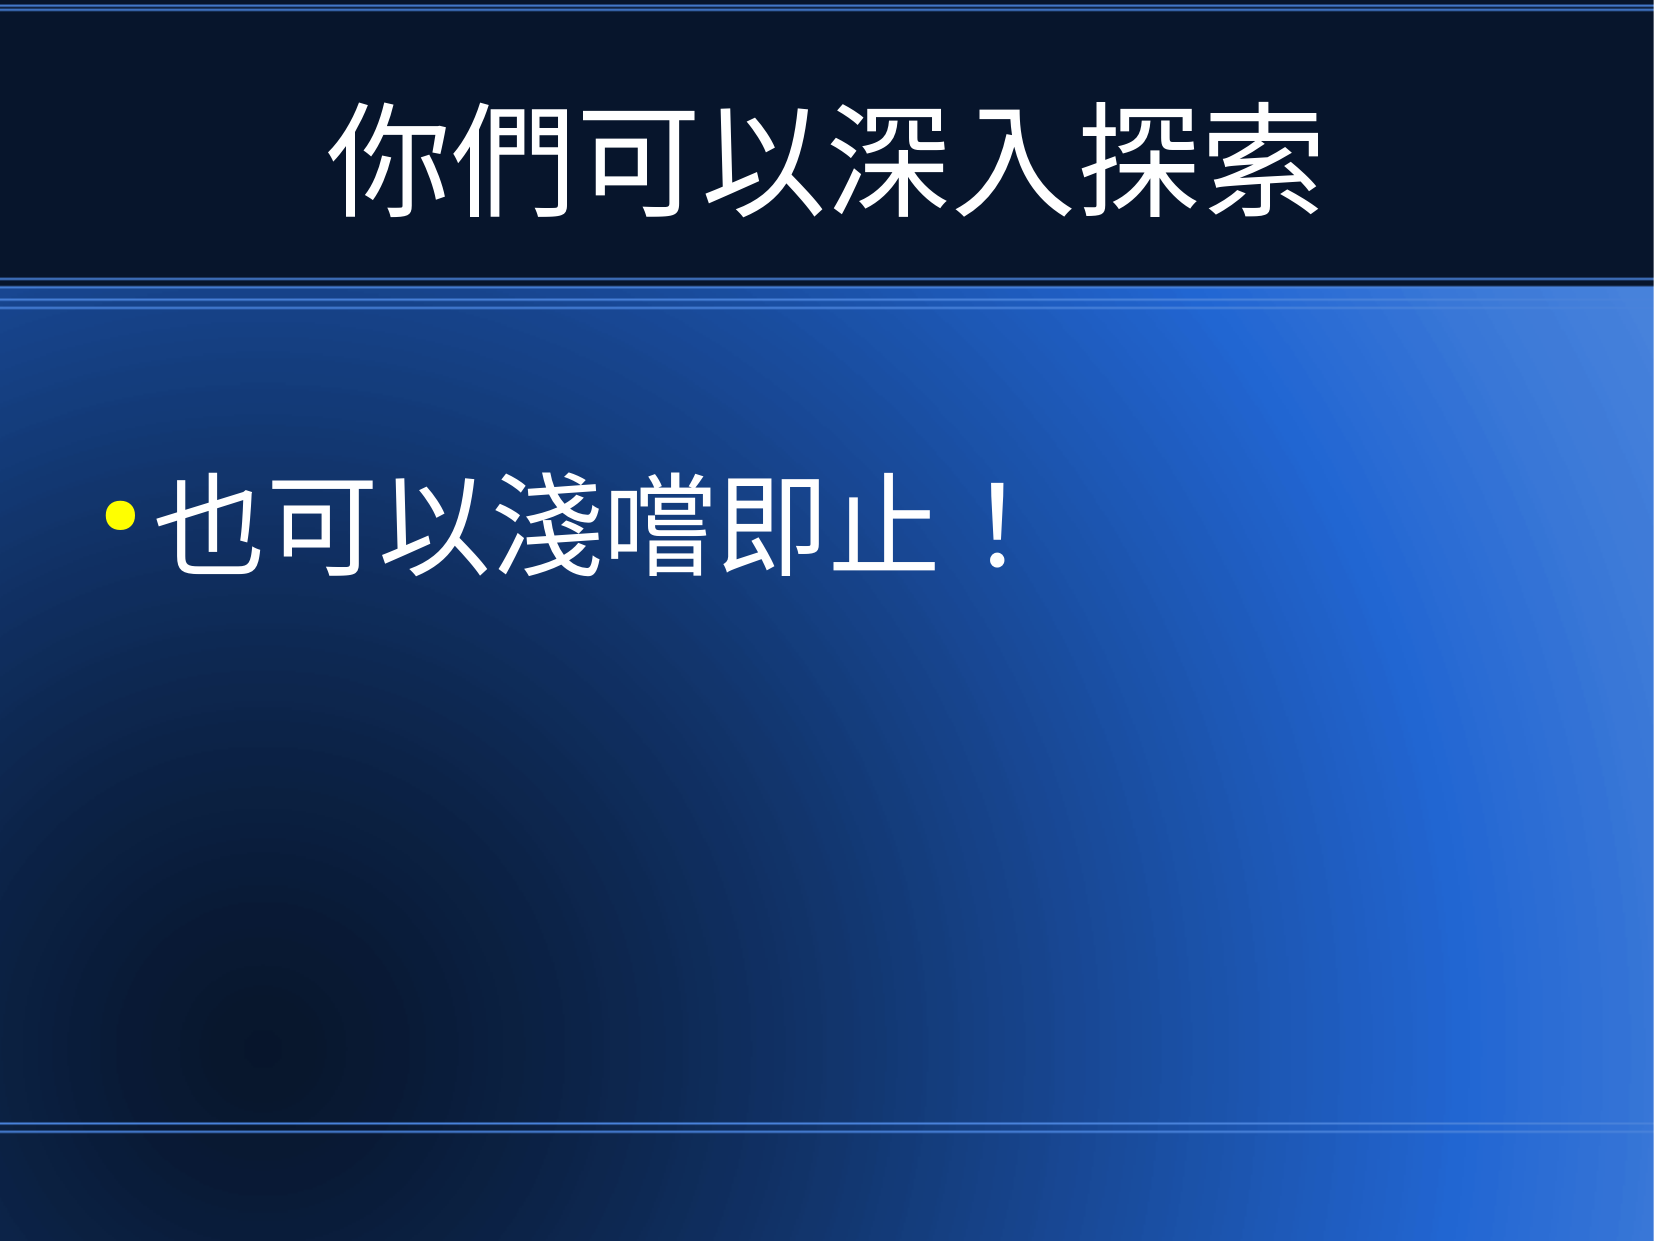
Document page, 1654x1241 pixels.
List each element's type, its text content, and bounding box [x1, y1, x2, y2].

list 也可以淺嚐即止！ [82, 355, 1571, 1241]
picture [0, 0, 1654, 1241]
title 你們可以深入探索 [82, 49, 1571, 257]
